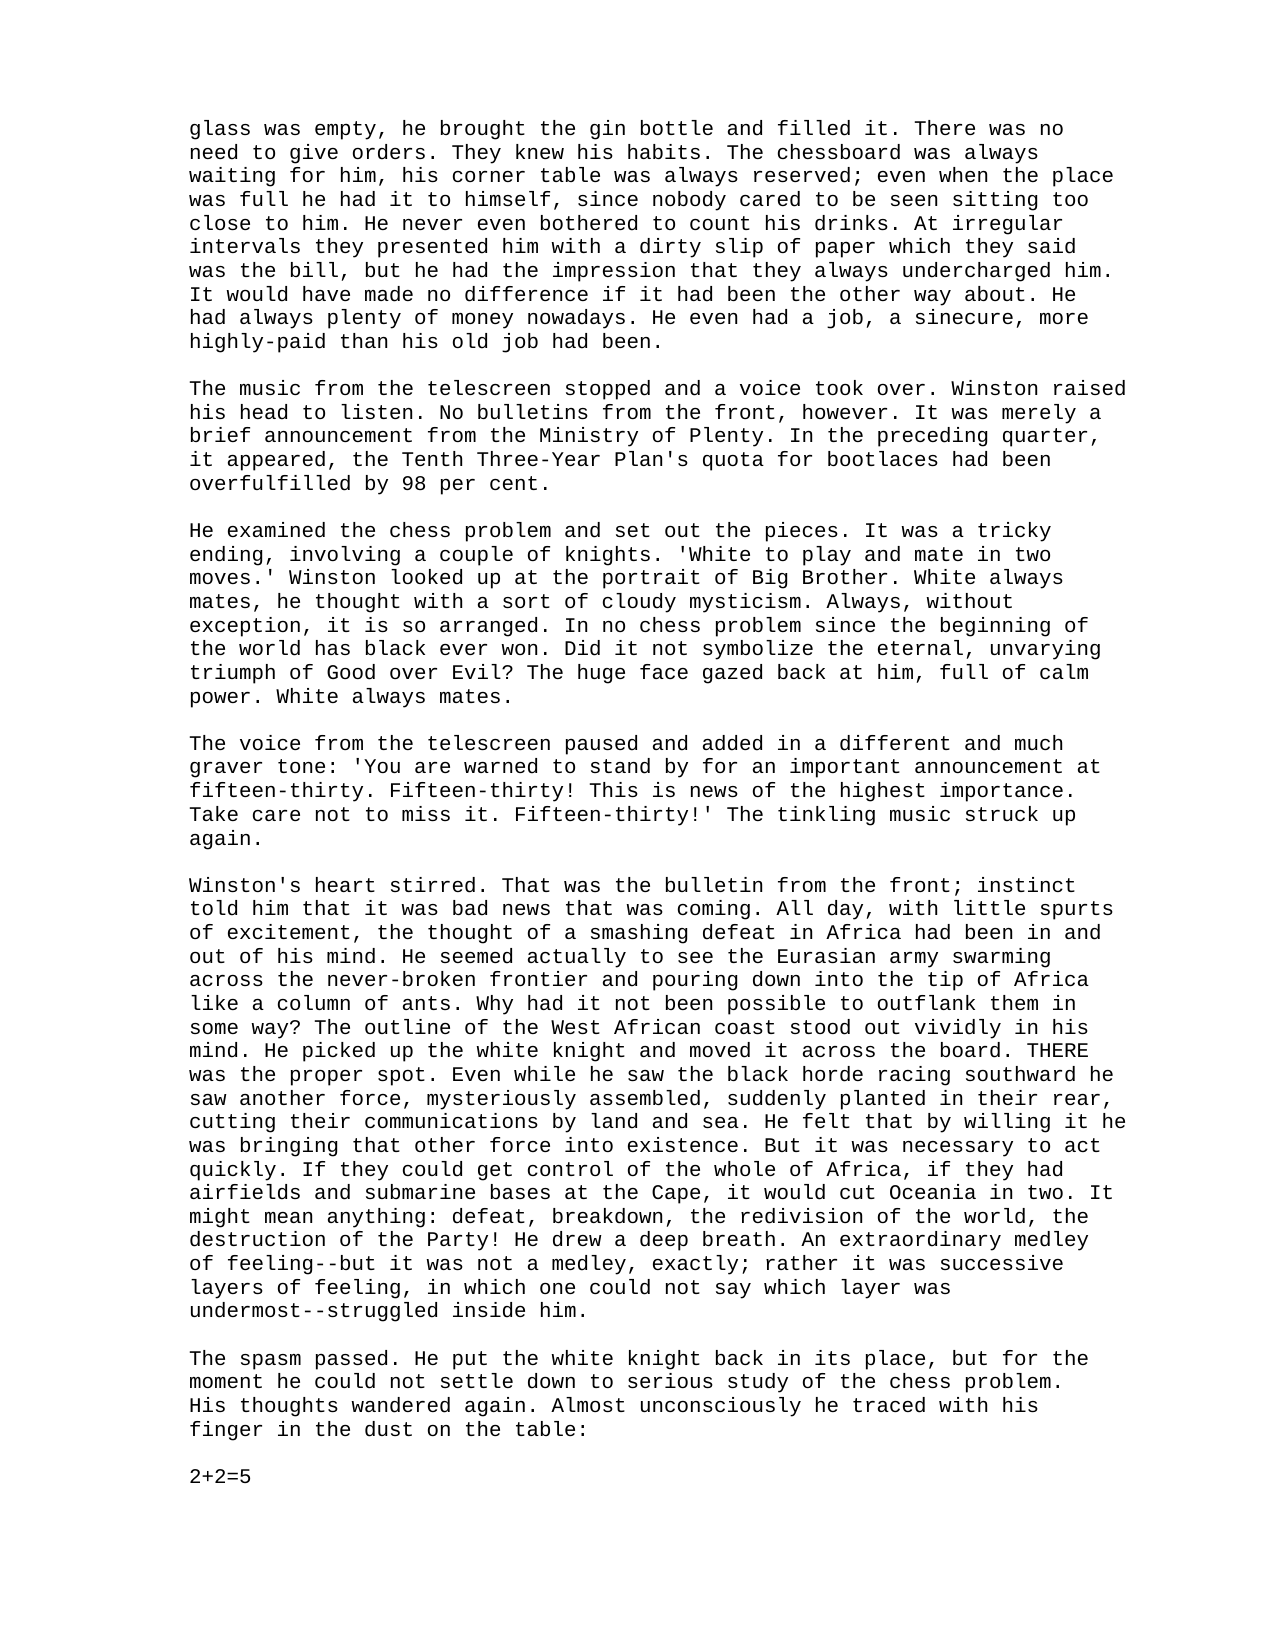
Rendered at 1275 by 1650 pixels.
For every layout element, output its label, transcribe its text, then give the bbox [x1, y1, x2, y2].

text of excitement, the thought of a smashing defeat in Africa had been in and [189, 922, 1185, 946]
text destruction of the Party! He drew a deep breath. An extraordinary medley [189, 1229, 1185, 1253]
text was full he had it to himself, since nobody cared to be seen sitting too [189, 189, 1185, 213]
text close to him. He never even bothered to count his drinks. At irregular [189, 213, 1185, 236]
text glass was empty, he brought the gin bottle and filled it. There was no [189, 118, 1185, 142]
text moves.' Winston looked up at the portrait of Big Brother. White always [189, 567, 1185, 591]
text of feeling--but it was not a medley, exactly; rather it was successive [189, 1253, 1185, 1277]
text It would have made no difference if it had been the other way about. He [189, 284, 1185, 307]
text told him that it was bad news that was coming. All day, with little spurts [189, 898, 1185, 922]
text again. Winston's heart stirred. That was the bulletin from the front; instinct [189, 827, 1185, 898]
text waiting for him, his corner table was always reserved; even when the place [189, 165, 1185, 189]
text need to give orders. They knew his habits. The chessboard was always [189, 142, 1185, 165]
text moment he could not settle down to serious study of the chess problem. [189, 1371, 1185, 1395]
text like a column of ants. Why had it not been possible to outflank them in [189, 993, 1185, 1017]
text was the bill, but he had the impression that they always undercharged him. [189, 260, 1185, 284]
text undermost--struggled inside him. The spasm passed. He put the white knight back in its place, but for the [189, 1300, 1185, 1371]
text cutting their communications by land and sea. He felt that by willing it he [189, 1111, 1185, 1135]
text intervals they presented him with a dirty slip of paper which they said [189, 236, 1185, 260]
text was the proper spot. Even while he saw the black horde racing southward he [189, 1064, 1185, 1088]
text highly-paid than his old job had been. The music from the telescreen stopped and a voice took over. Winston raised [189, 331, 1185, 402]
text across the never-broken frontier and pouring down into the tip of Africa [189, 969, 1185, 993]
text His thoughts wandered again. Almost unconsciously he traced with his [189, 1395, 1185, 1419]
text power. White always mates. The voice from the telescreen paused and added in a different and much [189, 686, 1185, 757]
text saw another force, mysteriously assembled, suddenly planted in their rear, [189, 1088, 1185, 1111]
text fifteen-thirty. Fifteen-thirty! This is news of the highest importance. [189, 780, 1185, 804]
text triumph of Good over Evil? The huge face gazed back at him, full of calm [189, 662, 1185, 686]
text had always plenty of money nowadays. He even had a job, a sinecure, more [189, 307, 1185, 331]
text layers of feeling, in which one could not say which layer was [189, 1277, 1185, 1300]
text was bringing that other force into existence. But it was necessary to act [189, 1135, 1185, 1158]
text ending, involving a couple of knights. 'White to play and mate in two [189, 544, 1185, 567]
text brief announcement from the Ministry of Plenty. In the preceding quarter, [189, 426, 1185, 449]
text his head to listen. No bulletins from the front, however. It was merely a [189, 402, 1185, 426]
text some way? The outline of the West African coast stood out vividly in his [189, 1017, 1185, 1040]
text it appeared, the Tenth Three-Year Plan's quota for bootlaces had been [189, 449, 1185, 473]
text might mean anything: defeat, breakdown, the redivision of the world, the [189, 1206, 1185, 1229]
text Take care not to miss it. Fifteen-thirty!' The tinkling music struck up [189, 804, 1185, 827]
text mind. He picked up the white knight and moved it across the board. THERE [189, 1040, 1185, 1064]
text the world has black ever won. Did it not symbolize the eternal, unvarying [189, 638, 1185, 662]
text finger in the dust on the table: 2+2=5 [189, 1419, 1185, 1489]
text airfields and submarine bases at the Cape, it would cut Oceania in two. It [189, 1182, 1185, 1206]
text exception, it is so arranged. In no chess problem since the beginning of [189, 615, 1185, 638]
text overfulfilled by 98 per cent. He examined the chess problem and set out the pieces. It was a tricky [189, 473, 1185, 544]
text graver tone: 'You are warned to stand by for an important announcement at [189, 757, 1185, 780]
text out of his mind. He seemed actually to see the Eurasian army swarming [189, 946, 1185, 969]
text quickly. If they could get control of the whole of Africa, if they had [189, 1158, 1185, 1182]
text mates, he thought with a sort of cloudy mysticism. Always, without [189, 591, 1185, 615]
